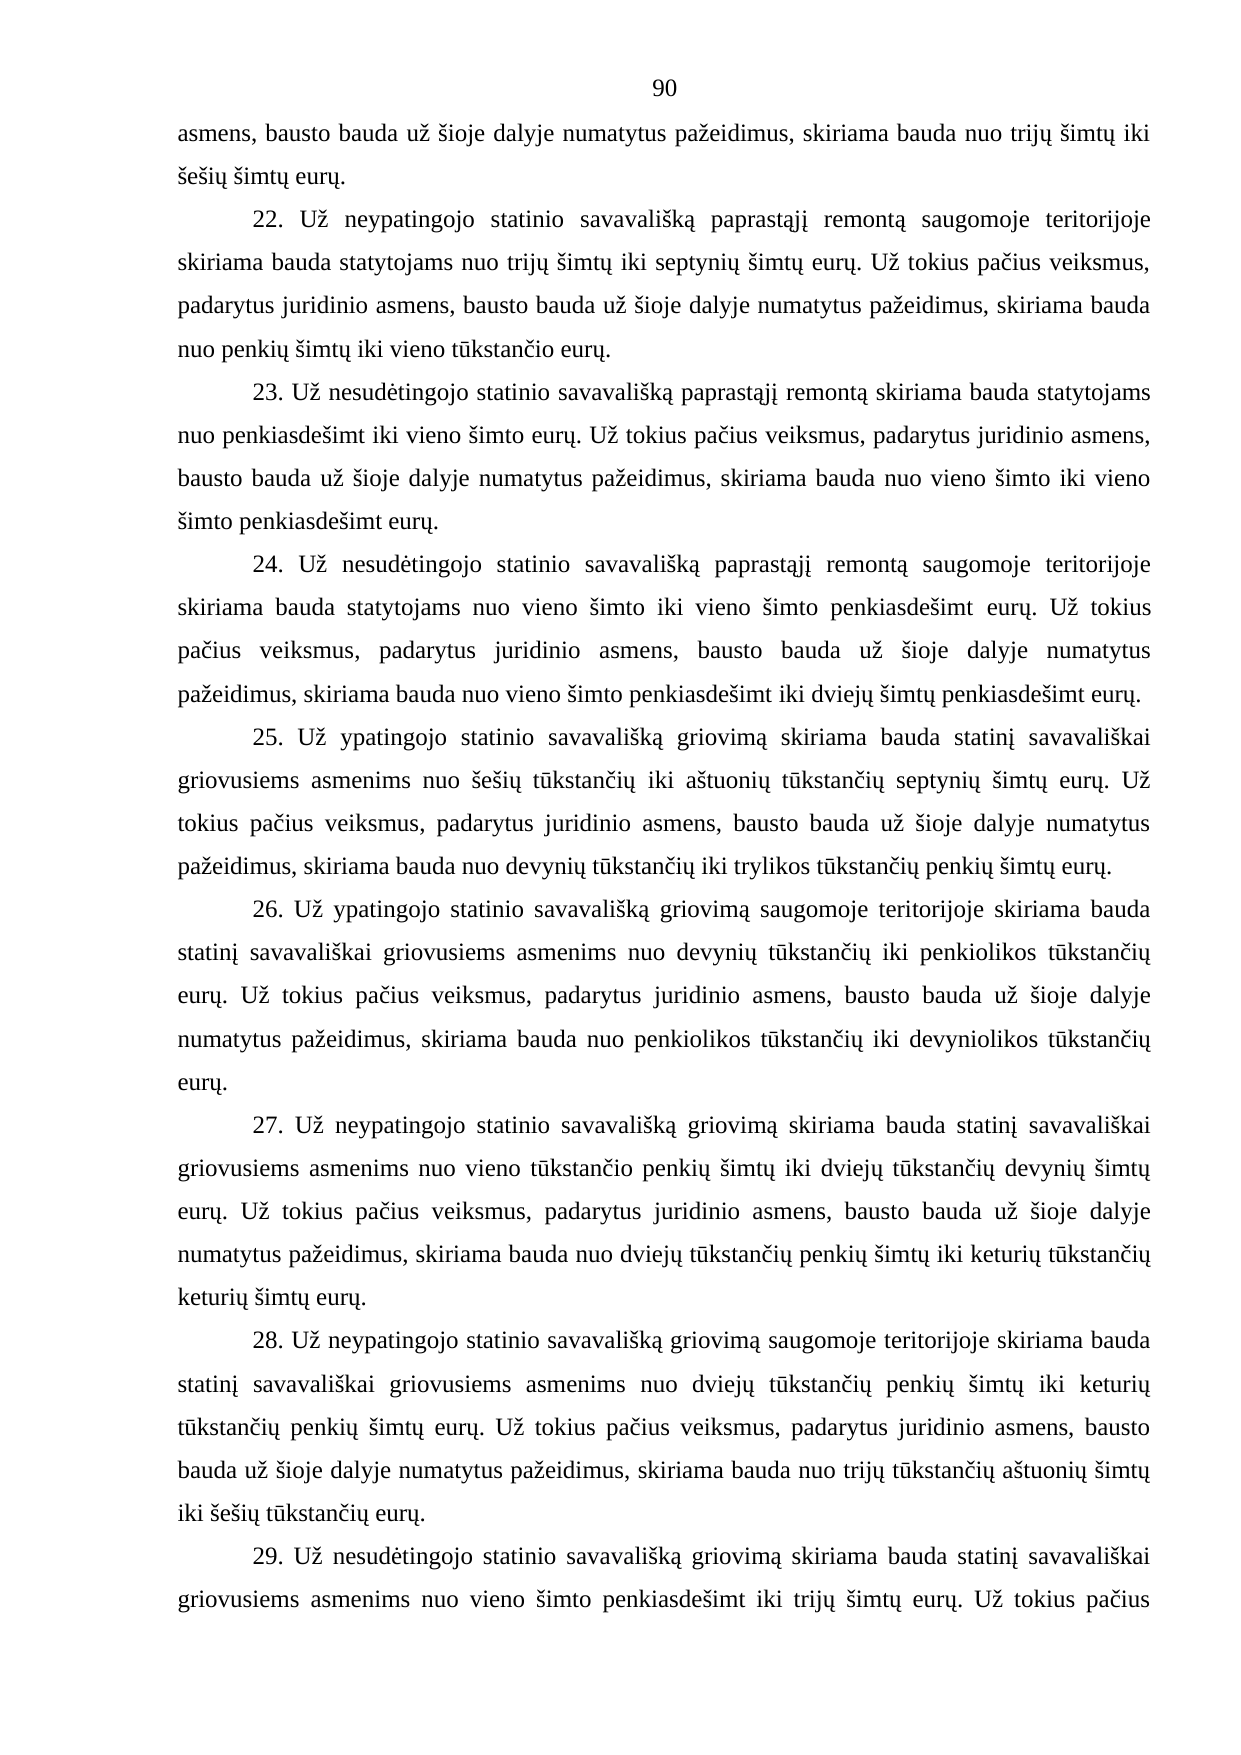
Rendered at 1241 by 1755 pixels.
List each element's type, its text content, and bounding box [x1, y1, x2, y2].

text asmens, bausto bauda už šioje dalyje numatytus pažeidimus, skiriama bauda nuo trijų šimtų iki šešių šimtų eurų. [177, 118, 1152, 190]
text 24. Už nesudėtingojo statinio savavališką paprastąjį remontą saugomoje teritorijoje skiriama bauda statytojams nuo vieno šimto iki vieno šimto penkiasdešimt eurų. Už tokius pačius veiksmus, padarytus juridinio asmens, bausto bauda už šioje dalyje numatytus pažeidimus, skiriama bauda nuo vieno šimto penkiasdešimt iki dviejų šimtų penkiasdešimt eurų. [177, 549, 1152, 707]
text 22. Už neypatingojo statinio savavališką paprastąjį remontą saugomoje teritorijoje skiriama bauda statytojams nuo trijų šimtų iki septynių šimtų eurų. Už tokius pačius veiksmus, padarytus juridinio asmens, bausto bauda už šioje dalyje numatytus pažeidimus, skiriama bauda nuo penkių šimtų iki vieno tūkstančio eurų. [177, 204, 1152, 362]
text 25. Už ypatingojo statinio savavališką griovimą skiriama bauda statinį savavališkai griovusiems asmenims nuo šešių tūkstančių iki aštuonių tūkstančių septynių šimtų eurų. Už tokius pačius veiksmus, padarytus juridinio asmens, bausto bauda už šioje dalyje numatytus pažeidimus, skiriama bauda nuo devynių tūkstančių iki trylikos tūkstančių penkių šimtų eurų. [177, 722, 1152, 880]
text 29. Už nesudėtingojo statinio savavališką griovimą skiriama bauda statinį savavališkai griovusiems asmenims nuo vieno šimto penkiasdešimt iki trijų šimtų eurų. Už tokius pačius [177, 1541, 1152, 1613]
text 27. Už neypatingojo statinio savavališką griovimą skiriama bauda statinį savavališkai griovusiems asmenims nuo vieno tūkstančio penkių šimtų iki dviejų tūkstančių devynių šimtų eurų. Už tokius pačius veiksmus, padarytus juridinio asmens, bausto bauda už šioje dalyje numatytus pažeidimus, skiriama bauda nuo dviejų tūkstančių penkių šimtų iki keturių tūkstančių keturių šimtų eurų. [177, 1110, 1152, 1311]
text 26. Už ypatingojo statinio savavališką griovimą saugomoje teritorijoje skiriama bauda statinį savavališkai griovusiems asmenims nuo devynių tūkstančių iki penkiolikos tūkstančių eurų. Už tokius pačius veiksmus, padarytus juridinio asmens, bausto bauda už šioje dalyje numatytus pažeidimus, skiriama bauda nuo penkiolikos tūkstančių iki devyniolikos tūkstančių eurų. [177, 894, 1152, 1096]
text 23. Už nesudėtingojo statinio savavališką paprastąjį remontą skiriama bauda statytojams nuo penkiasdešimt iki vieno šimto eurų. Už tokius pačius veiksmus, padarytus juridinio asmens, bausto bauda už šioje dalyje numatytus pažeidimus, skiriama bauda nuo vieno šimto iki vieno šimto penkiasdešimt eurų. [177, 377, 1152, 535]
text 28. Už neypatingojo statinio savavališką griovimą saugomoje teritorijoje skiriama bauda statinį savavališkai griovusiems asmenims nuo dviejų tūkstančių penkių šimtų iki keturių tūkstančių penkių šimtų eurų. Už tokius pačius veiksmus, padarytus juridinio asmens, bausto bauda už šioje dalyje numatytus pažeidimus, skiriama bauda nuo trijų tūkstančių aštuonių šimtų iki šešių tūkstančių eurų. [177, 1326, 1152, 1527]
